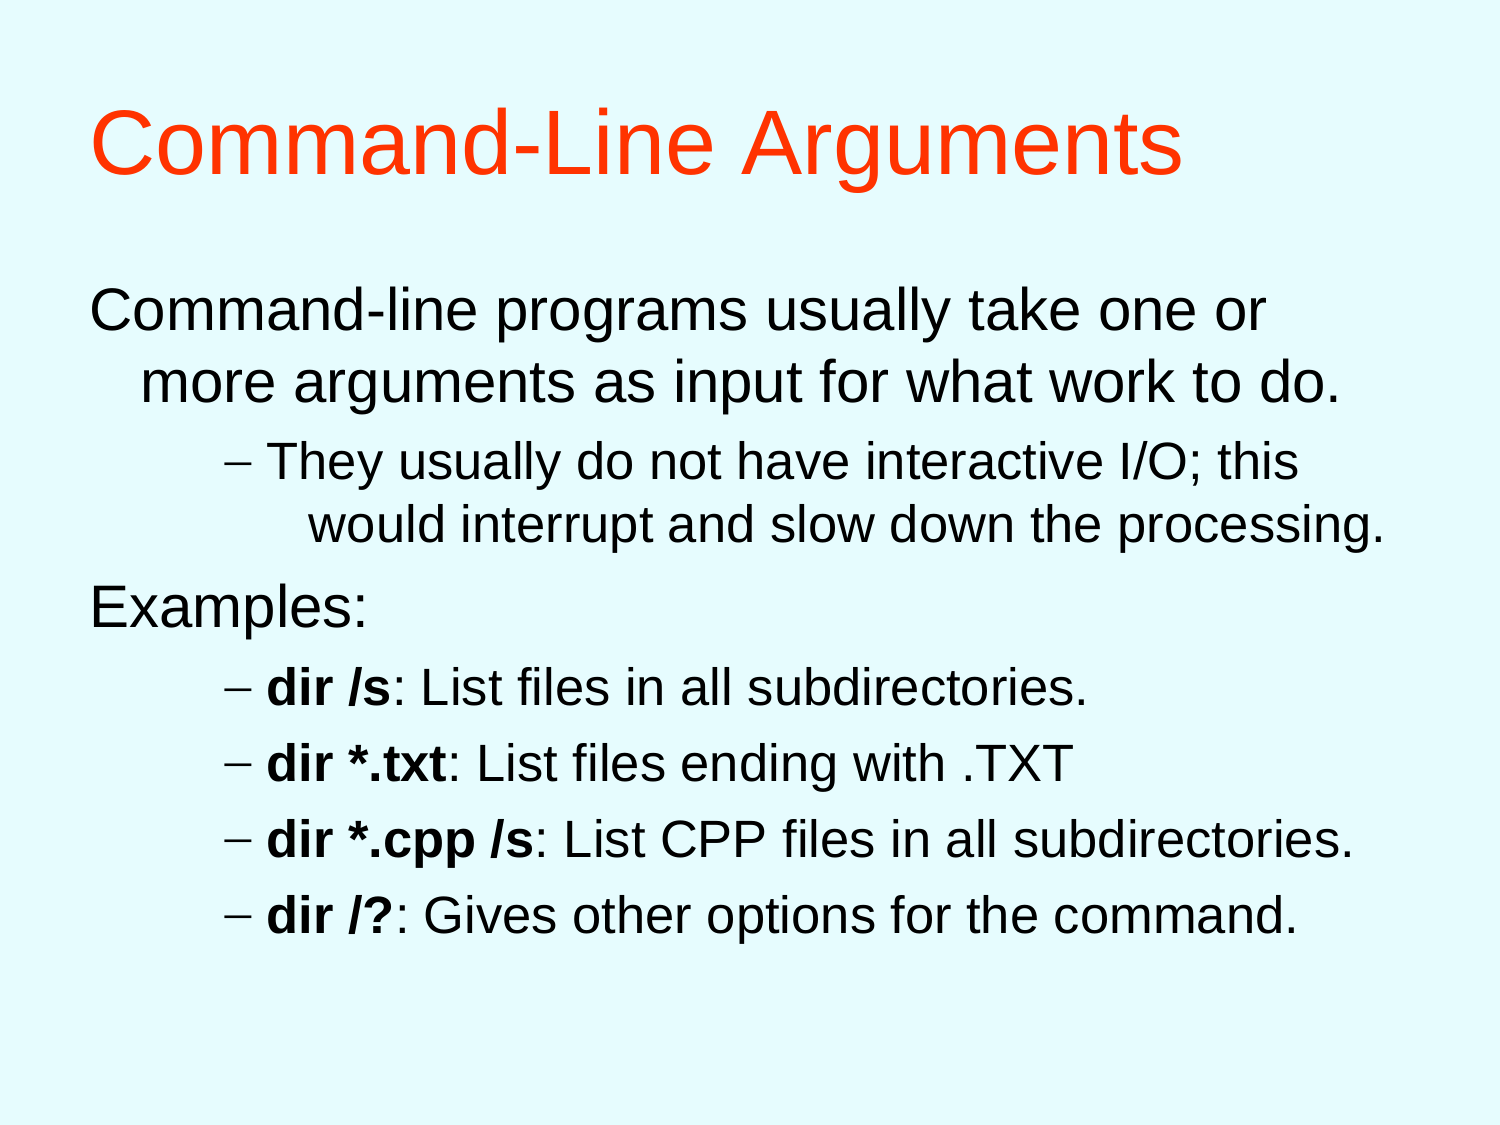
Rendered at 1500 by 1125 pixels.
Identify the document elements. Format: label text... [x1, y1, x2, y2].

list Command-line programs usually take one or more arguments as input for what work to do. They usually do not have interactive I/O; this would interrupt and slow down the processing. Examples: dir /s: List files in all subdirectories. dir *.txt: List files ending with .TXT dir *.cpp /s: List CPP files in all subdirectories. dir /?: Gives other options for the command. [75, 262, 1423, 1003]
title Command-Line Arguments [75, 45, 1423, 231]
